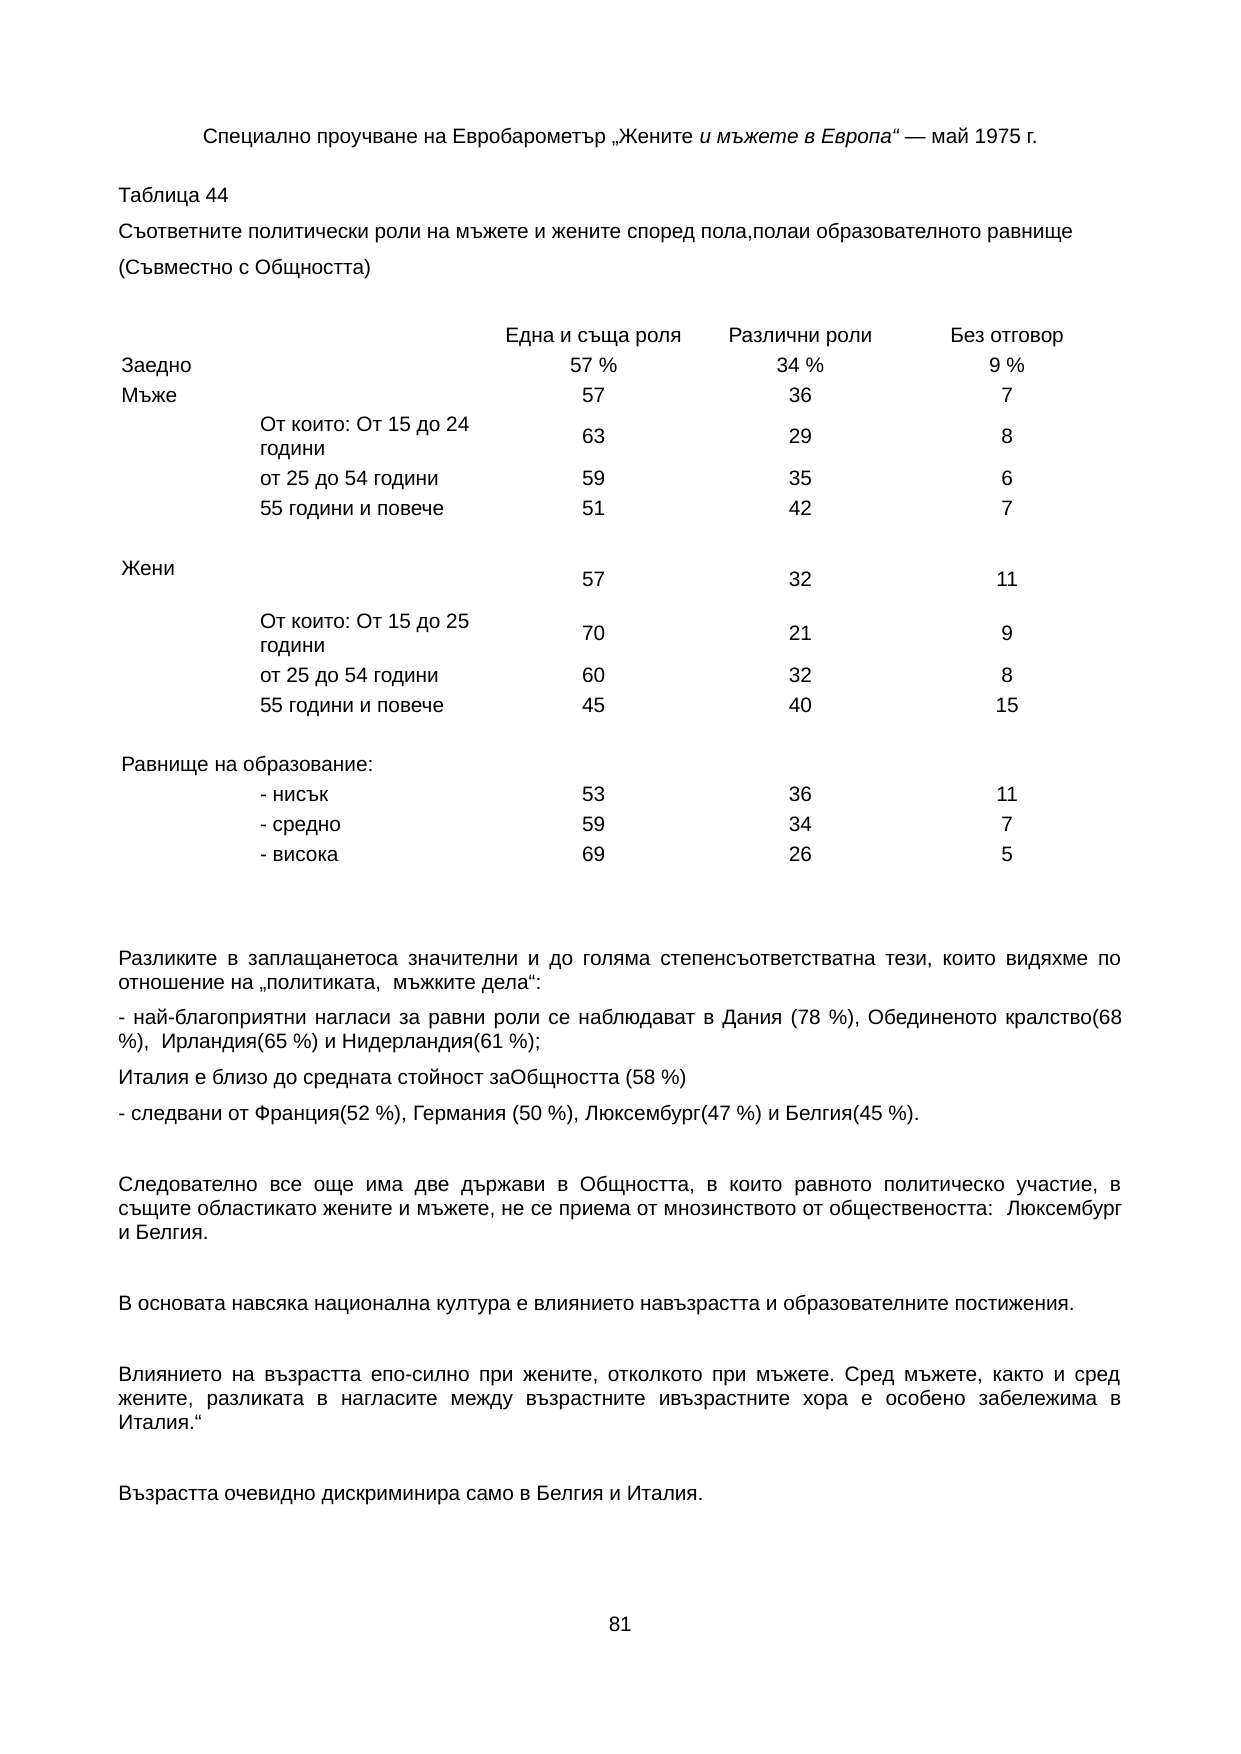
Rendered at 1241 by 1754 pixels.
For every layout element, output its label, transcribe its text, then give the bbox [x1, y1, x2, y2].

table_cell 57 % [490, 350, 697, 379]
table_cell 70 [490, 606, 697, 660]
table_cell 7 [904, 493, 1110, 523]
table_cell 34 [697, 809, 903, 839]
table_cell [490, 523, 697, 552]
table_cell Заедно [118, 350, 257, 379]
table_cell 63 [490, 409, 697, 463]
table_cell 5 [904, 839, 1110, 868]
table_cell 8 [904, 409, 1110, 463]
table_cell 45 [490, 690, 697, 719]
table_cell [904, 523, 1110, 552]
table_cell 55 години и повече [257, 690, 490, 719]
table_cell [257, 720, 490, 749]
table_cell [118, 720, 257, 749]
table_cell 51 [490, 493, 697, 523]
table_cell [118, 660, 257, 690]
table_cell [118, 779, 257, 809]
table_header [257, 320, 490, 350]
text Италия е близо до средната стойност заОбщността (58 %) [118, 1065, 1122, 1089]
table_cell [697, 523, 903, 552]
table_cell от 25 до 54 години [257, 463, 490, 493]
table_cell 60 [490, 660, 697, 690]
table_cell - висока [257, 839, 490, 868]
table_cell 32 [697, 660, 903, 690]
table_cell [118, 463, 257, 493]
text Таблица 44 [118, 183, 1122, 207]
table_cell 69 [490, 839, 697, 868]
table_cell - нисък [257, 779, 490, 809]
table_cell [118, 606, 257, 660]
table_header [118, 320, 257, 350]
table_cell 7 [904, 380, 1110, 409]
table_cell 29 [697, 409, 903, 463]
table_cell 11 [904, 553, 1110, 606]
table_cell от 25 до 54 години [257, 660, 490, 690]
text Възрастта очевидно дискриминира само в Белгия и Италия. [118, 1481, 1122, 1505]
table_cell [118, 493, 257, 523]
table_header Различни роли [697, 320, 903, 350]
table_cell [118, 839, 257, 868]
table_cell 6 [904, 463, 1110, 493]
table_cell 7 [904, 809, 1110, 839]
table_cell [904, 720, 1110, 749]
text Разликите в заплащанетоса значителни и до голяма степенсъответстватна тези, които видяхме по отношение на „политиката, мъжките дела“: [118, 946, 1122, 993]
table_cell 53 [490, 779, 697, 809]
table_cell [118, 809, 257, 839]
text Влиянието на възрастта епо-силно при жените, отколкото при мъжете. Сред мъжете, както и сред жените, разликата в нагласите между възрастните ивъзрастните хора е особено забележима в Италия.“ [118, 1362, 1122, 1434]
table_cell 59 [490, 809, 697, 839]
text - най-благоприятни нагласи за равни роли се наблюдават в Дания (78 %), Обединеното кралство(68 %), Ирландия(65 %) и Нидерландия(61 %); [118, 1005, 1122, 1053]
table_cell Равнище на образование: [118, 749, 490, 779]
table_cell [697, 749, 903, 779]
table_cell 57 [490, 553, 697, 606]
table_header Без отговор [904, 320, 1110, 350]
table_cell 26 [697, 839, 903, 868]
text Следователно все още има две държави в Общността, в които равното политическо участие, в същите областикато жените и мъжете, не се приема от мнозинството от обществеността: Люксембург и Белгия. [118, 1172, 1122, 1243]
table_cell 36 [697, 380, 903, 409]
text (Съвместно с Общността) [118, 254, 1122, 278]
table_cell [257, 523, 490, 552]
table_cell 8 [904, 660, 1110, 690]
table_cell [118, 523, 257, 552]
text - следвани от Франция(52 %), Германия (50 %), Люксембург(47 %) и Белгия(45 %). [118, 1100, 1122, 1124]
table_cell [490, 720, 697, 749]
table_cell 9 [904, 606, 1110, 660]
text Съответните политически роли на мъжете и жените според пола,полаи образователното равнище [118, 219, 1122, 243]
table_cell 40 [697, 690, 903, 719]
table_cell 15 [904, 690, 1110, 719]
table_cell [257, 350, 490, 379]
text В основата навсяка национална култура е влиянието навъзрастта и образователните постижения. [118, 1291, 1122, 1315]
table_cell 32 [697, 553, 903, 606]
table_cell 42 [697, 493, 903, 523]
table_cell [697, 720, 903, 749]
table_cell [490, 749, 697, 779]
table_cell - средно [257, 809, 490, 839]
table_cell Мъже [118, 380, 490, 409]
table_cell Жени [118, 553, 490, 606]
table_cell 34 % [697, 350, 903, 379]
table_cell 35 [697, 463, 903, 493]
table_cell [904, 749, 1110, 779]
table_cell 57 [490, 380, 697, 409]
table_cell 9 % [904, 350, 1110, 379]
table_cell [118, 690, 257, 719]
table_cell 59 [490, 463, 697, 493]
table_cell 21 [697, 606, 903, 660]
table_cell От които: От 15 до 24 години [257, 409, 490, 463]
table_cell 11 [904, 779, 1110, 809]
table_cell 55 години и повече [257, 493, 490, 523]
table_cell [118, 409, 257, 463]
table_header Една и съща роля [490, 320, 697, 350]
table_cell 36 [697, 779, 903, 809]
table_cell От които: От 15 до 25 години [257, 606, 490, 660]
